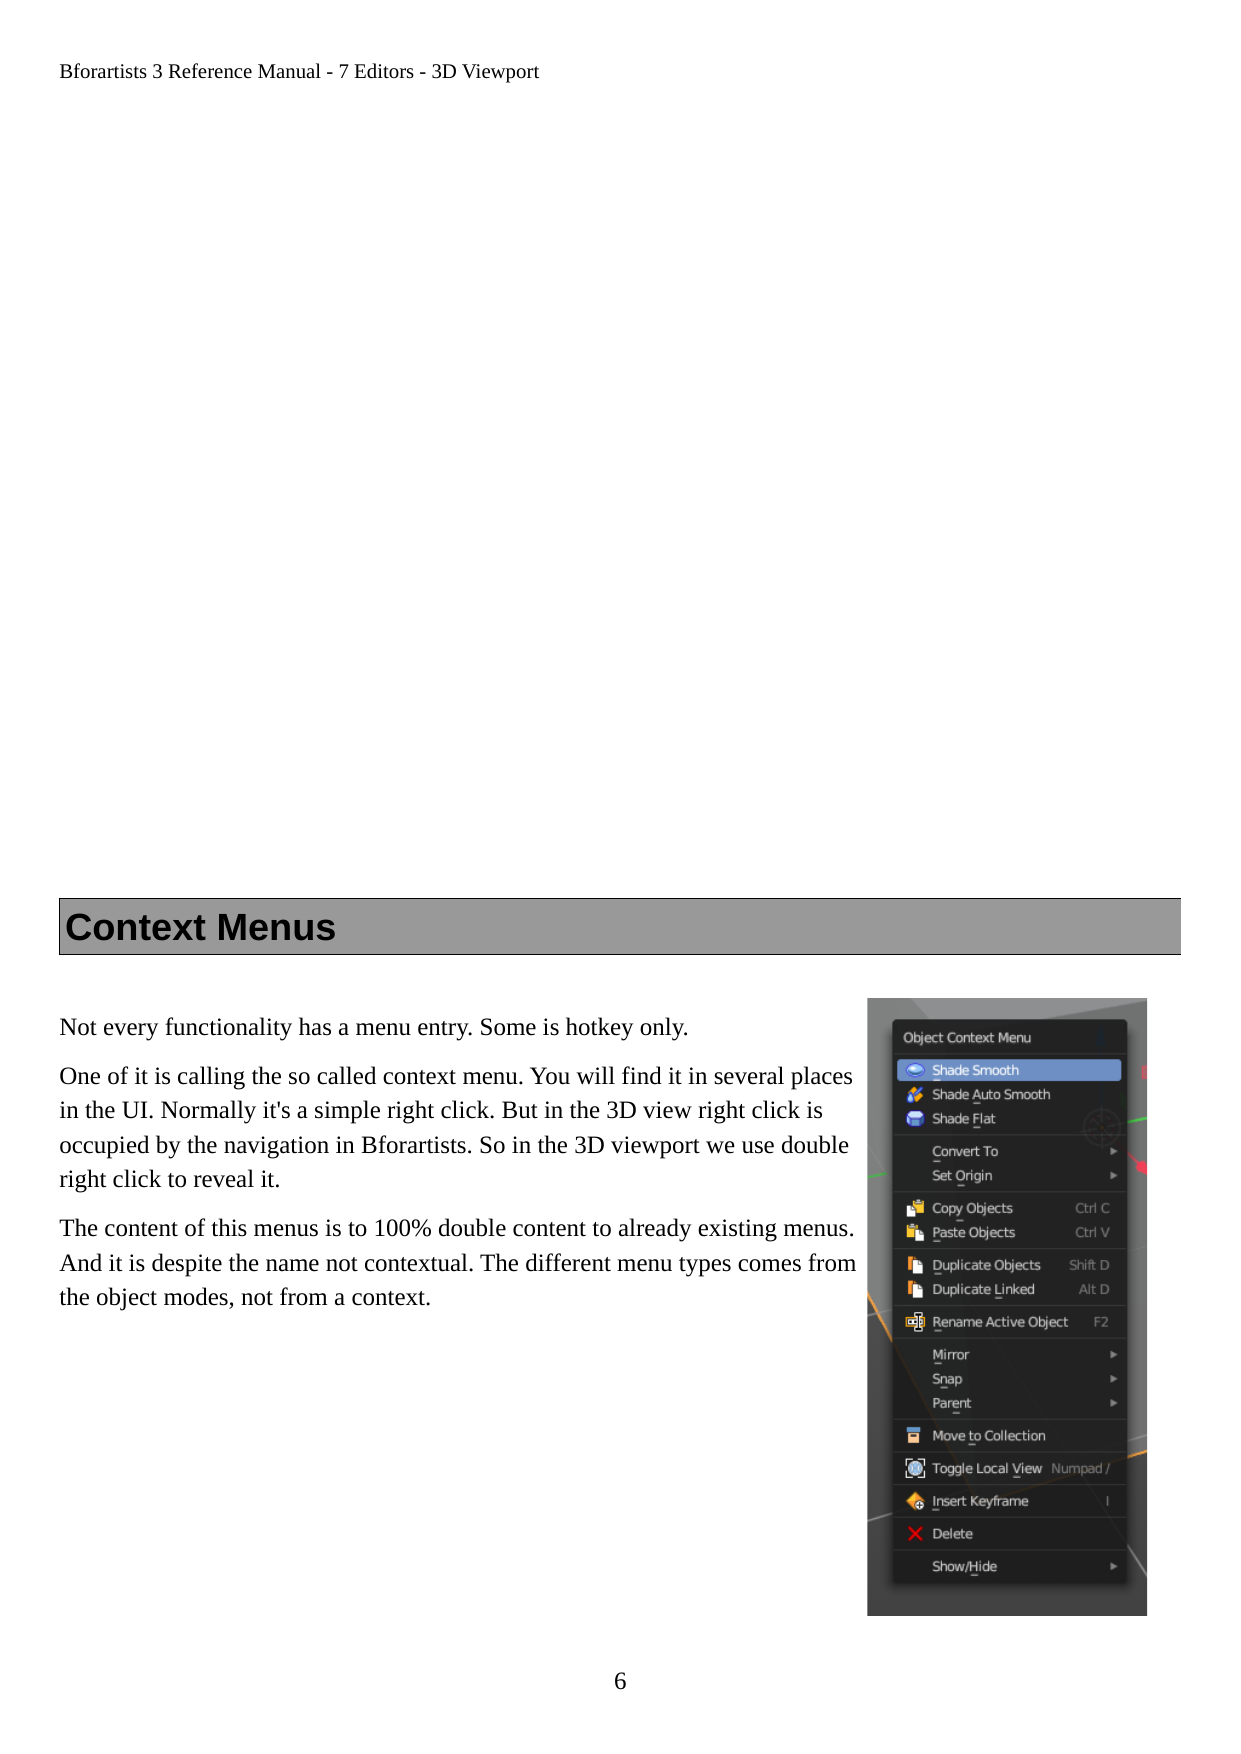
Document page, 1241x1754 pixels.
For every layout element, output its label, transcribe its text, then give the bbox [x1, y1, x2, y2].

text The content of this menus is to 100% double content to already existing menus. And it is despite the name not contextual. The different menu types comes from the object modes, not from a context. [59, 1213, 867, 1311]
table_header Context Menus [60, 899, 1181, 954]
text Not every functionality has a menu entry. Some is hotkey only. [59, 1012, 867, 1040]
picture [867, 998, 1148, 1616]
text One of it is calling the so called context menu. You will find it in several places in the UI. Normally it's a simple right click. But in the 3D view right click is occupied by the navigation in Bforartists. So in the 3D viewport we use double right click to reveal it. [59, 1061, 867, 1193]
